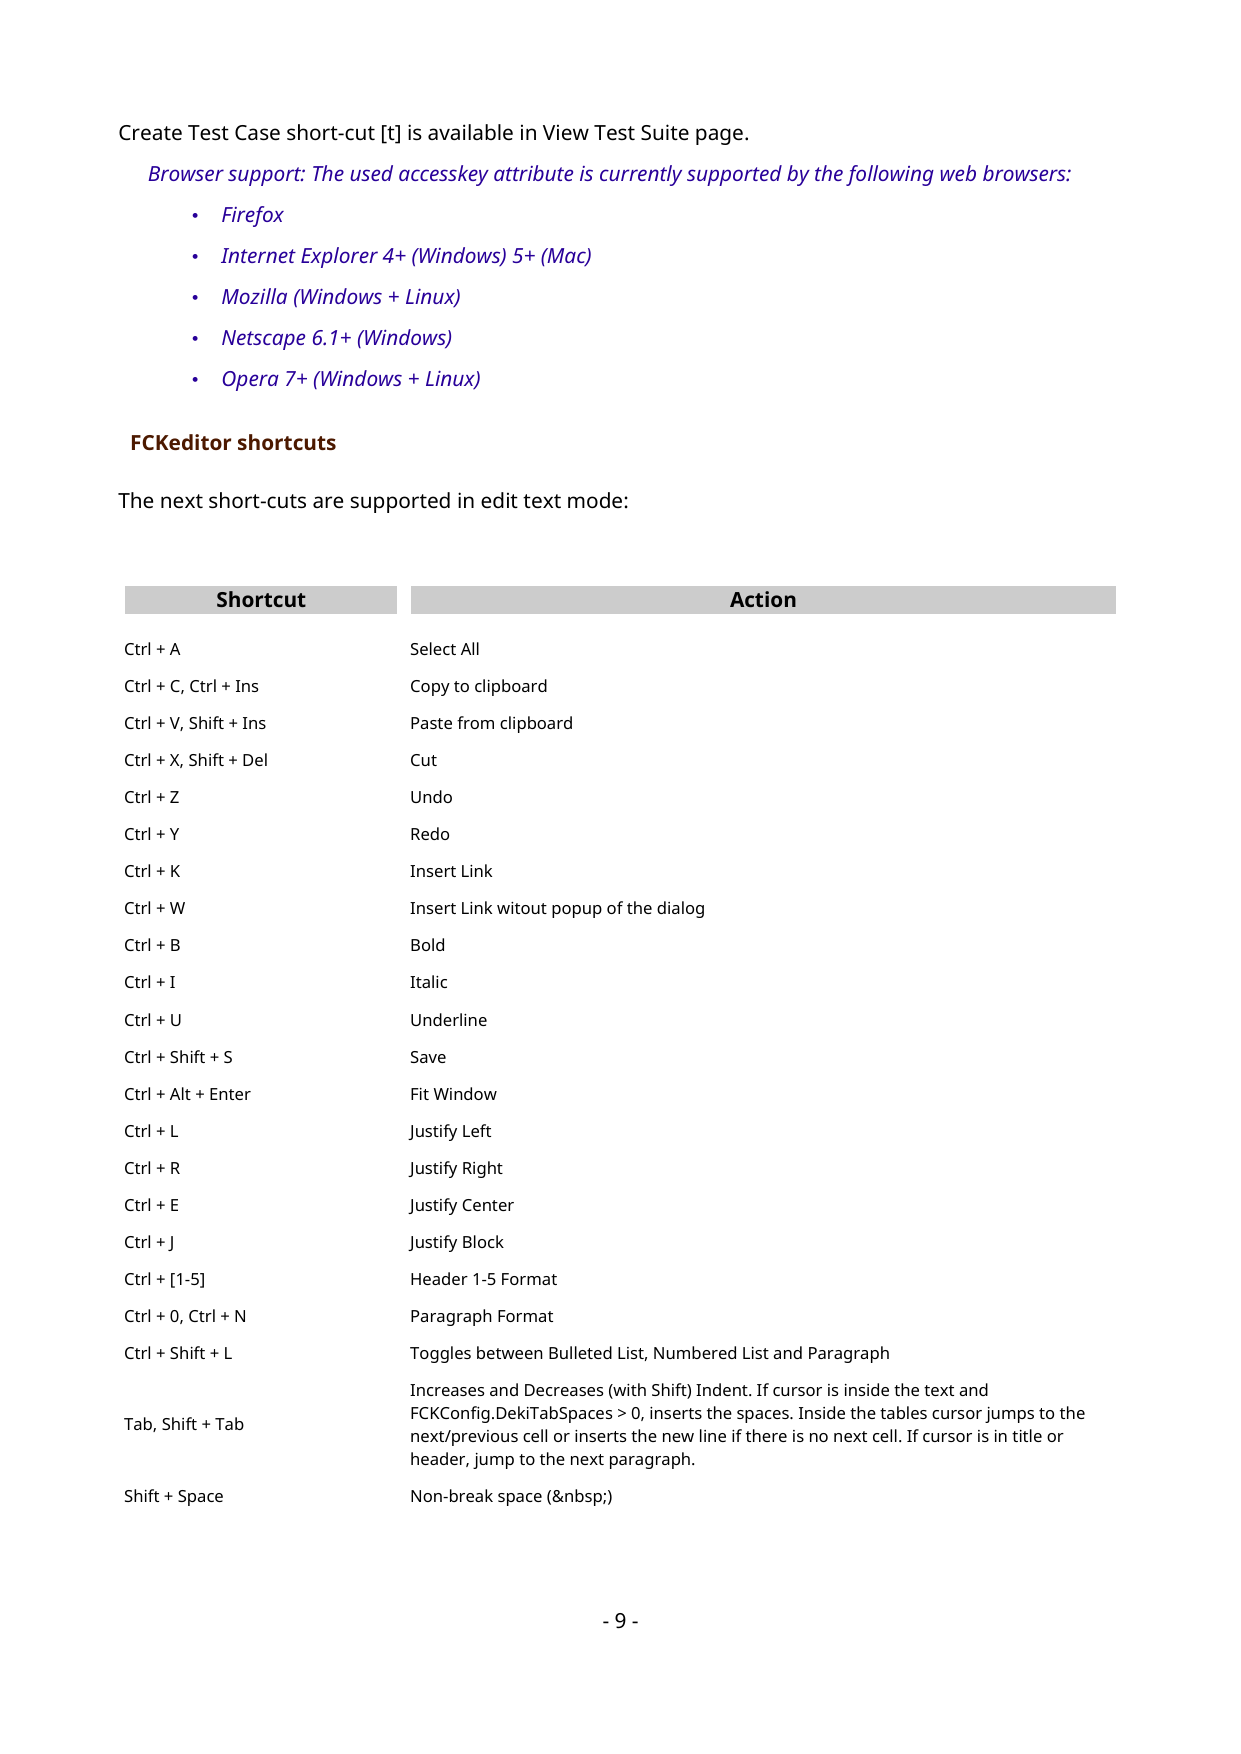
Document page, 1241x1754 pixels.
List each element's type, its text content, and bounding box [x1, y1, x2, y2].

text Browser support: The used accesskey attribute is currently supported by the following web browsers: [148, 159, 1093, 187]
table_cell Ctrl + X, Shift + Del [118, 743, 404, 780]
subtitle FCKeditor shortcuts [130, 428, 1111, 457]
table_cell Ctrl + K [118, 854, 404, 891]
table_cell Justify Center [404, 1188, 1122, 1225]
table_header Action [404, 568, 1122, 632]
table_cell Non-break space (&nbsp;) [404, 1479, 1122, 1516]
table_cell Ctrl + Shift + L [118, 1336, 404, 1373]
table_cell Justify Right [404, 1151, 1122, 1188]
table_cell Ctrl + I [118, 965, 404, 1002]
table_cell Shift + Space [118, 1479, 404, 1516]
table_cell Ctrl + J [118, 1225, 404, 1262]
table_cell Ctrl + E [118, 1188, 404, 1225]
table_cell Bold [404, 928, 1122, 965]
table_cell Ctrl + A [118, 632, 404, 669]
table_cell Ctrl + R [118, 1151, 404, 1188]
table_cell Insert Link witout popup of the dialog [404, 891, 1122, 928]
table_cell Fit Window [404, 1077, 1122, 1114]
table_cell Header 1-5 Format [404, 1262, 1122, 1299]
table_cell Select All [404, 632, 1122, 669]
table_cell Insert Link [404, 854, 1122, 891]
table_cell Cut [404, 743, 1122, 780]
table_cell Ctrl + 0, Ctrl + N [118, 1299, 404, 1336]
list Opera 7+ (Windows + Linux) [192, 364, 1093, 392]
list Internet Explorer 4+ (Windows) 5+ (Mac) [192, 241, 1093, 269]
table_cell Ctrl + [1-5] [118, 1262, 404, 1299]
table_cell Tab, Shift + Tab [118, 1373, 404, 1478]
list Netscape 6.1+ (Windows) [192, 323, 1093, 351]
table_cell Ctrl + Shift + S [118, 1040, 404, 1077]
table_cell Save [404, 1040, 1122, 1077]
table_cell Justify Left [404, 1114, 1122, 1151]
table_cell Italic [404, 965, 1122, 1002]
table_cell Ctrl + L [118, 1114, 404, 1151]
table_cell Redo [404, 817, 1122, 854]
table_cell Increases and Decreases (with Shift) Indent. If cursor is inside the text and FCKConfig.DekiTabSpaces > 0, inserts the spaces. Inside the tables cursor jumps to the next/previous cell or inserts the new line if there is no next cell. If cursor is in title or header, jump to the next paragraph. [404, 1373, 1122, 1478]
text The next short-cuts are supported in edit text mode: [118, 486, 1122, 515]
table_cell Paragraph Format [404, 1299, 1122, 1336]
table_cell Ctrl + B [118, 928, 404, 965]
table_cell Ctrl + Alt + Enter [118, 1077, 404, 1114]
table_cell Underline [404, 1003, 1122, 1039]
table_cell Justify Block [404, 1225, 1122, 1262]
table_cell Ctrl + U [118, 1003, 404, 1039]
list Firefox [192, 200, 1093, 228]
table_cell Ctrl + Z [118, 780, 404, 817]
table_header Shortcut [118, 568, 404, 632]
list Mozilla (Windows + Linux) [192, 282, 1093, 310]
table_cell Paste from clipboard [404, 706, 1122, 743]
text Create Test Case short-cut [t] is available in View Test Suite page. [118, 118, 1122, 147]
table_cell Toggles between Bulleted List, Numbered List and Paragraph [404, 1336, 1122, 1373]
table_cell Ctrl + C, Ctrl + Ins [118, 669, 404, 706]
table_cell Undo [404, 780, 1122, 817]
table_cell Ctrl + W [118, 891, 404, 928]
table_cell Ctrl + Y [118, 817, 404, 854]
table_cell Copy to clipboard [404, 669, 1122, 706]
table_cell Ctrl + V, Shift + Ins [118, 706, 404, 743]
